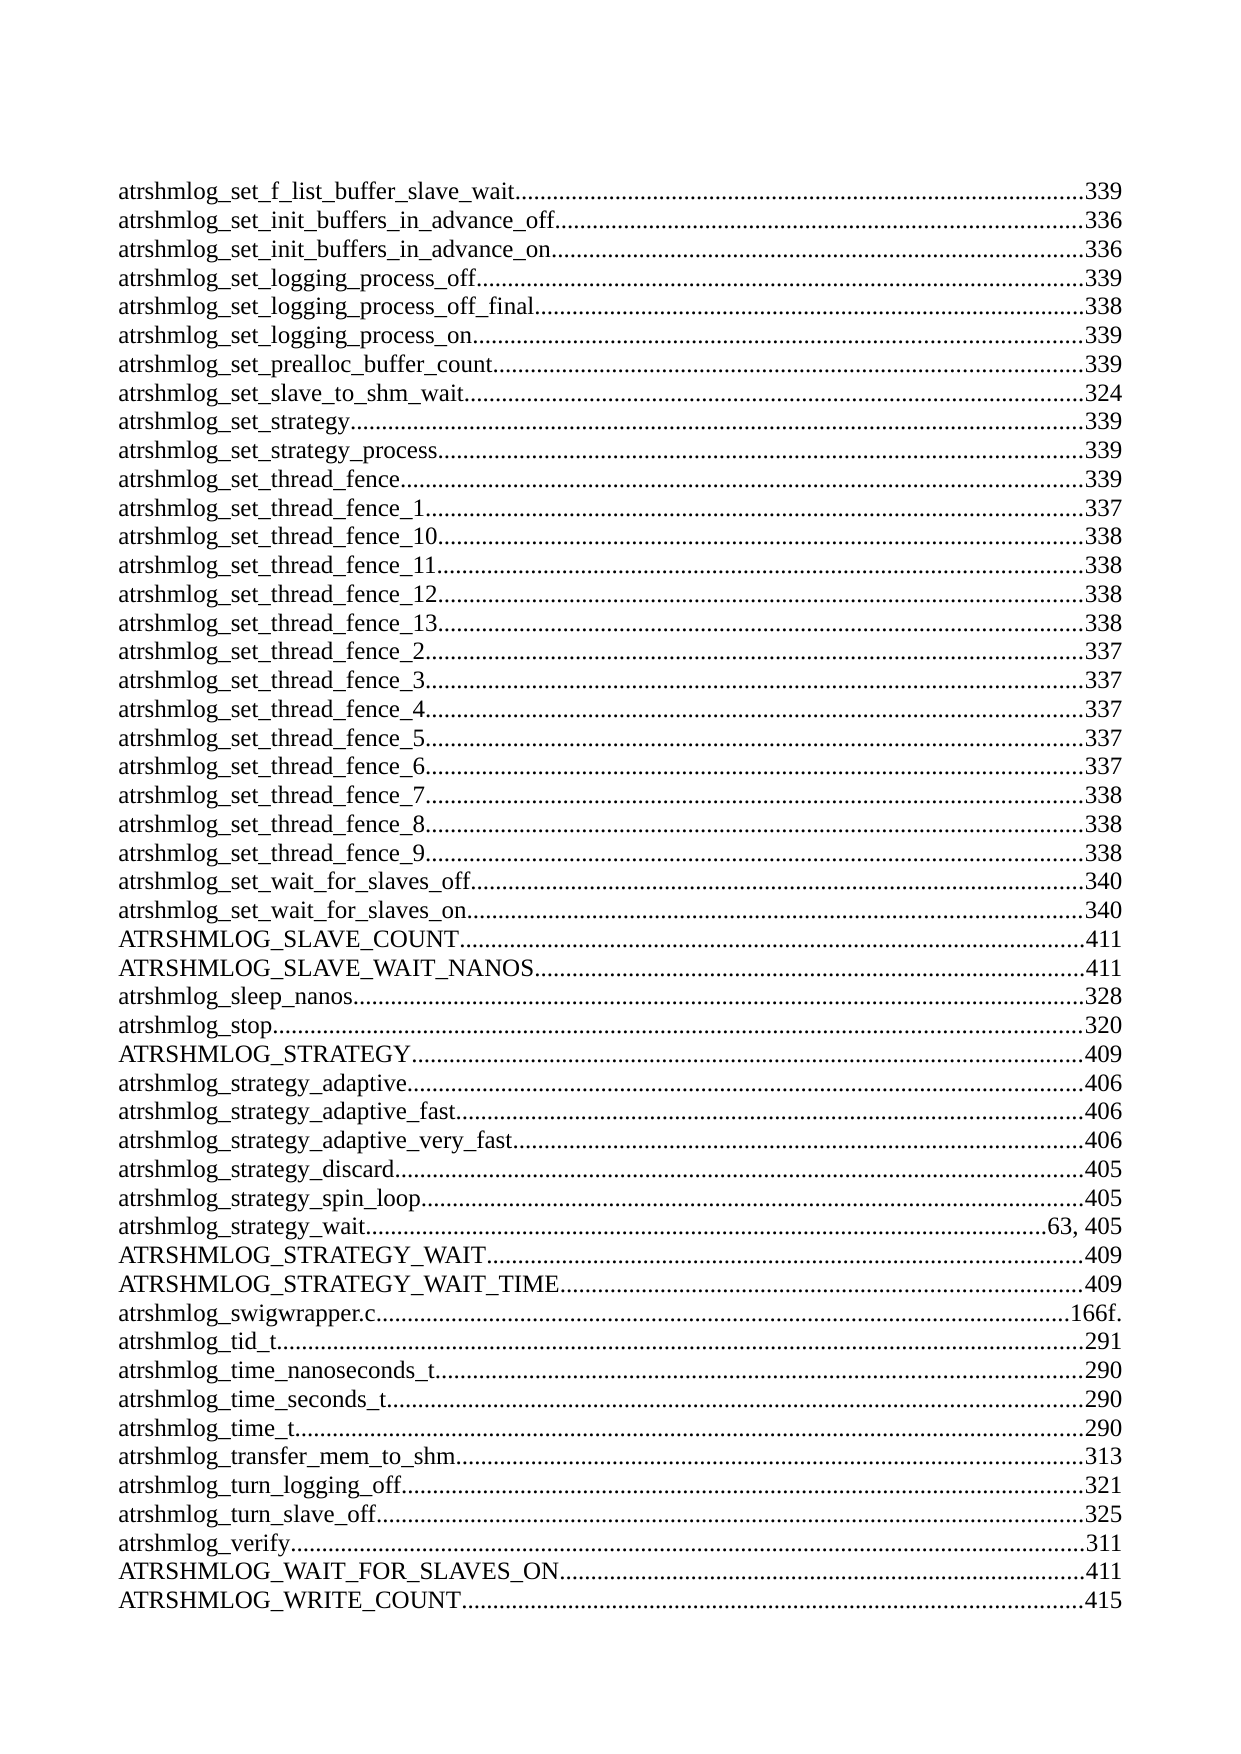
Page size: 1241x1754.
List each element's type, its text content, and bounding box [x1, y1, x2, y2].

text atrshmlog_tid_t 291 [118, 1326, 1122, 1355]
text atrshmlog_time_t 290 [118, 1413, 1122, 1441]
text atrshmlog_turn_logging_off 321 [118, 1470, 1122, 1499]
text atrshmlog_time_seconds_t 290 [118, 1384, 1122, 1413]
text atrshmlog_set_thread_fence_10 338 [118, 521, 1122, 550]
text atrshmlog_set_logging_process_off_final 338 [118, 291, 1122, 320]
text atrshmlog_strategy_wait 63, 405 [118, 1211, 1122, 1240]
text atrshmlog_set_thread_fence_7 338 [118, 780, 1122, 809]
text atrshmlog_set_thread_fence_2 337 [118, 636, 1122, 665]
text atrshmlog_sleep_nanos 328 [118, 981, 1122, 1010]
text atrshmlog_set_thread_fence 339 [118, 464, 1122, 493]
text atrshmlog_swigwrapper.c 166f. [118, 1298, 1122, 1326]
text atrshmlog_set_thread_fence_5 337 [118, 723, 1122, 751]
text atrshmlog_strategy_discard 405 [118, 1154, 1122, 1183]
text ATRSHMLOG_STRATEGY 409 [118, 1039, 1122, 1068]
text atrshmlog_set_thread_fence_1 337 [118, 493, 1122, 521]
text atrshmlog_set_logging_process_off 339 [118, 263, 1122, 291]
text atrshmlog_strategy_spin_loop 405 [118, 1183, 1122, 1211]
text atrshmlog_set_thread_fence_8 338 [118, 809, 1122, 838]
text atrshmlog_strategy_adaptive_very_fast 406 [118, 1125, 1122, 1154]
text ATRSHMLOG_STRATEGY_WAIT 409 [118, 1240, 1122, 1269]
text atrshmlog_set_thread_fence_6 337 [118, 751, 1122, 780]
text atrshmlog_set_wait_for_slaves_on 340 [118, 895, 1122, 924]
text atrshmlog_set_slave_to_shm_wait 324 [118, 378, 1122, 406]
text atrshmlog_strategy_adaptive 406 [118, 1068, 1122, 1096]
text atrshmlog_set_strategy_process 339 [118, 435, 1122, 464]
text atrshmlog_set_wait_for_slaves_off 340 [118, 866, 1122, 895]
text atrshmlog_set_logging_process_on 339 [118, 320, 1122, 349]
text atrshmlog_set_prealloc_buffer_count 339 [118, 349, 1122, 378]
text atrshmlog_set_f_list_buffer_slave_wait 339 [118, 176, 1122, 205]
text ATRSHMLOG_SLAVE_WAIT_NANOS 411 [118, 953, 1122, 981]
text atrshmlog_set_thread_fence_13 338 [118, 608, 1122, 636]
text atrshmlog_set_thread_fence_4 337 [118, 694, 1122, 723]
text atrshmlog_set_thread_fence_11 338 [118, 550, 1122, 579]
text ATRSHMLOG_SLAVE_COUNT 411 [118, 924, 1122, 953]
text atrshmlog_set_thread_fence_12 338 [118, 579, 1122, 608]
text ATRSHMLOG_WAIT_FOR_SLAVES_ON 411 [118, 1556, 1122, 1585]
text ATRSHMLOG_WRITE_COUNT 415 [118, 1585, 1122, 1614]
text ATRSHMLOG_STRATEGY_WAIT_TIME 409 [118, 1269, 1122, 1298]
text atrshmlog_turn_slave_off 325 [118, 1499, 1122, 1528]
text atrshmlog_verify 311 [118, 1528, 1122, 1556]
text atrshmlog_time_nanoseconds_t 290 [118, 1355, 1122, 1384]
text atrshmlog_transfer_mem_to_shm 313 [118, 1441, 1122, 1470]
text atrshmlog_strategy_adaptive_fast 406 [118, 1096, 1122, 1125]
text atrshmlog_set_thread_fence_3 337 [118, 665, 1122, 694]
text atrshmlog_stop 320 [118, 1010, 1122, 1039]
text atrshmlog_set_strategy 339 [118, 406, 1122, 435]
text atrshmlog_set_thread_fence_9 338 [118, 838, 1122, 866]
text atrshmlog_set_init_buffers_in_advance_on 336 [118, 234, 1122, 263]
text atrshmlog_set_init_buffers_in_advance_off 336 [118, 205, 1122, 234]
